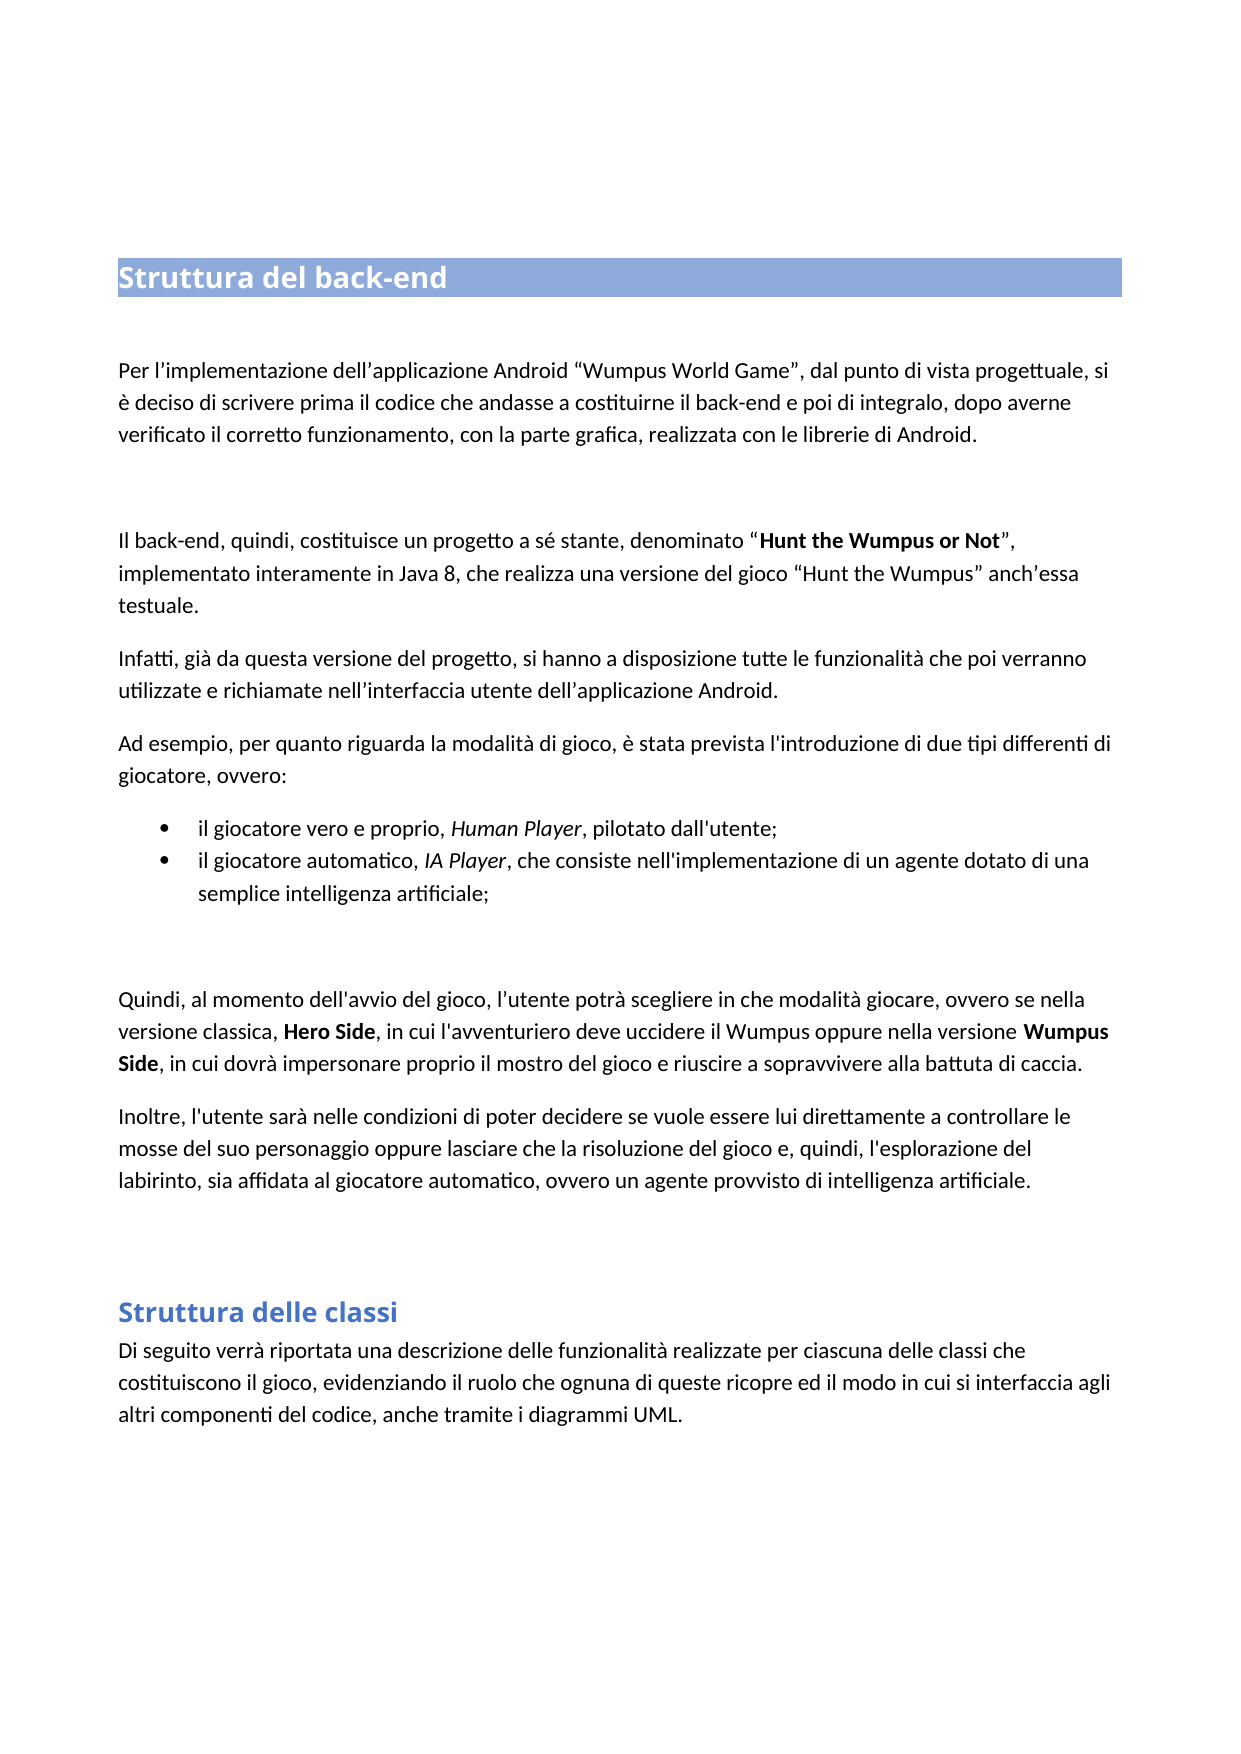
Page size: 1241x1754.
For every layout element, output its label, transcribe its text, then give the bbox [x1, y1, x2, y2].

list il giocatore vero e proprio, Human Player, pilotato dall'utente; [160, 814, 1122, 842]
text Quindi, al momento dell'avvio del gioco, l’utente potrà scegliere in che modalità giocare, ovvero se nella versione classica, Hero Side, in cui l'avventuriero deve uccidere il Wumpus oppure nella versione Wumpus Side, in cui dovrà impersonare proprio il mostro del gioco e riuscire a sopravvivere alla battuta di caccia. [118, 985, 1122, 1077]
subtitle Struttura del back-end [118, 258, 1122, 297]
text Ad esempio, per quanto riguarda la modalità di gioco, è stata prevista l'introduzione di due tipi differenti di giocatore, ovvero: [118, 729, 1122, 789]
text Infatti, già da questa versione del progetto, si hanno a disposizione tutte le funzionalità che poi verranno utilizzate e richiamate nell’interfaccia utente dell’applicazione Android. [118, 644, 1122, 704]
subtitle Struttura delle classi [118, 1293, 1122, 1330]
text Di seguito verrà riportata una descrizione delle funzionalità realizzate per ciascuna delle classi che costituiscono il gioco, evidenziando il ruolo che ognuna di queste ricopre ed il modo in cui si interfaccia agli altri componenti del codice, anche tramite i diagrammi UML. [118, 1336, 1122, 1428]
text Il back-end, quindi, costituisce un progetto a sé stante, denominato “Hunt the Wumpus or Not”, implementato interamente in Java 8, che realizza una versione del gioco “Hunt the Wumpus” anch’essa testuale. [118, 527, 1122, 619]
text Per l’implementazione dell’applicazione Android “Wumpus World Game”, dal punto di vista progettuale, si è deciso di scrivere prima il codice che andasse a costituirne il back-end e poi di integralo, dopo averne verificato il corretto funzionamento, con la parte grafica, realizzata con le librerie di Android. [118, 356, 1122, 449]
text Inoltre, l'utente sarà nelle condizioni di poter decidere se vuole essere lui direttamente a controllare le mosse del suo personaggio oppure lasciare che la risoluzione del gioco e, quindi, l'esplorazione del labirinto, sia affidata al giocatore automatico, ovvero un agente provvisto di intelligenza artificiale. [118, 1102, 1122, 1195]
list il giocatore automatico, IA Player, che consiste nell'implementazione di un agente dotato di una semplice intelligenza artificiale; [160, 847, 1122, 907]
